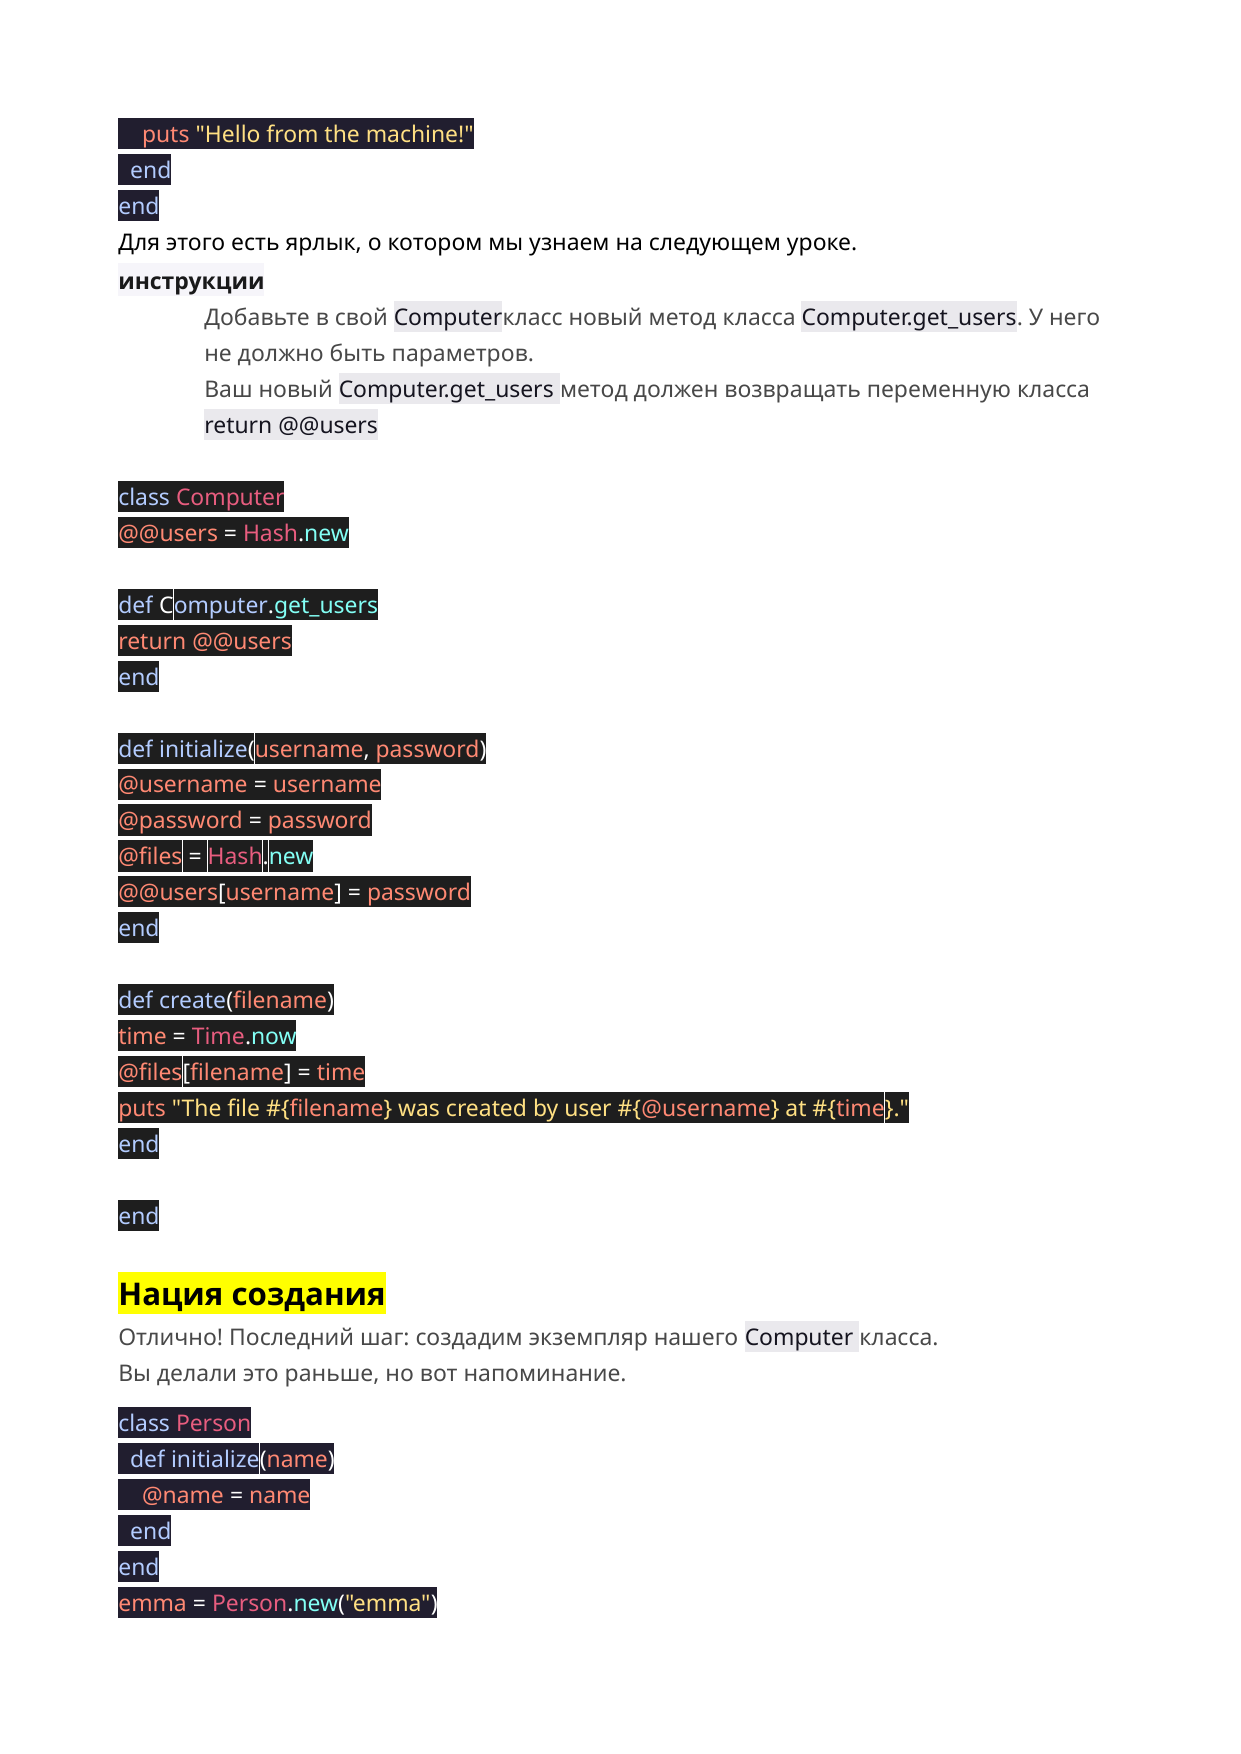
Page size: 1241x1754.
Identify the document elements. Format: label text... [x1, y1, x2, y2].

text @@users = Hash.new [118, 517, 1122, 548]
text end [118, 190, 1122, 221]
text time = Time.now [118, 1020, 1122, 1051]
text def initialize(username, password) [118, 732, 1122, 764]
text Для этого есть ярлык, о котором мы узнаем на следующем уроке. [118, 226, 1122, 257]
text puts "The file #{filename} was created by user #{@username} at #{time}." [118, 1092, 1122, 1123]
text def create(filename) [118, 984, 1122, 1015]
text class Computer [118, 481, 1122, 512]
text def Computer.get_users [118, 589, 1122, 620]
text Нация создания [118, 1272, 1122, 1314]
text def initialize(name) [118, 1443, 1122, 1474]
text end [118, 661, 1122, 692]
text @username = username [118, 768, 1122, 800]
text @files[filename] = time [118, 1056, 1122, 1087]
text @@users[username] = password [118, 876, 1122, 907]
text Добавьте в свой Computerкласс новый метод класса Computer.get_users. У него не должно быть параметров. [204, 301, 1122, 368]
text @password = password [118, 804, 1122, 836]
text end [118, 1551, 1122, 1582]
text end [118, 154, 1122, 185]
text end [118, 1200, 1122, 1231]
text @name = name [118, 1479, 1122, 1510]
text end [118, 912, 1122, 943]
text end [118, 1515, 1122, 1546]
text Ваш новый Computer.get_users метод должен возвращать переменную класса return @@users [204, 373, 1122, 440]
text @files = Hash.new [118, 840, 1122, 872]
text Отлично! Последний шаг: создадим экземпляр нашего Computer класса. [118, 1321, 1122, 1352]
text puts "Hello from the machine!" [118, 118, 1122, 149]
text emma = Person.new("emma") [118, 1587, 1122, 1618]
subtitle инструкции [118, 262, 1122, 296]
text return @@users [118, 625, 1122, 656]
text end [118, 1128, 1122, 1159]
text class Person [118, 1407, 1122, 1438]
text Вы делали это раньше, но вот напоминание. [118, 1356, 1122, 1388]
